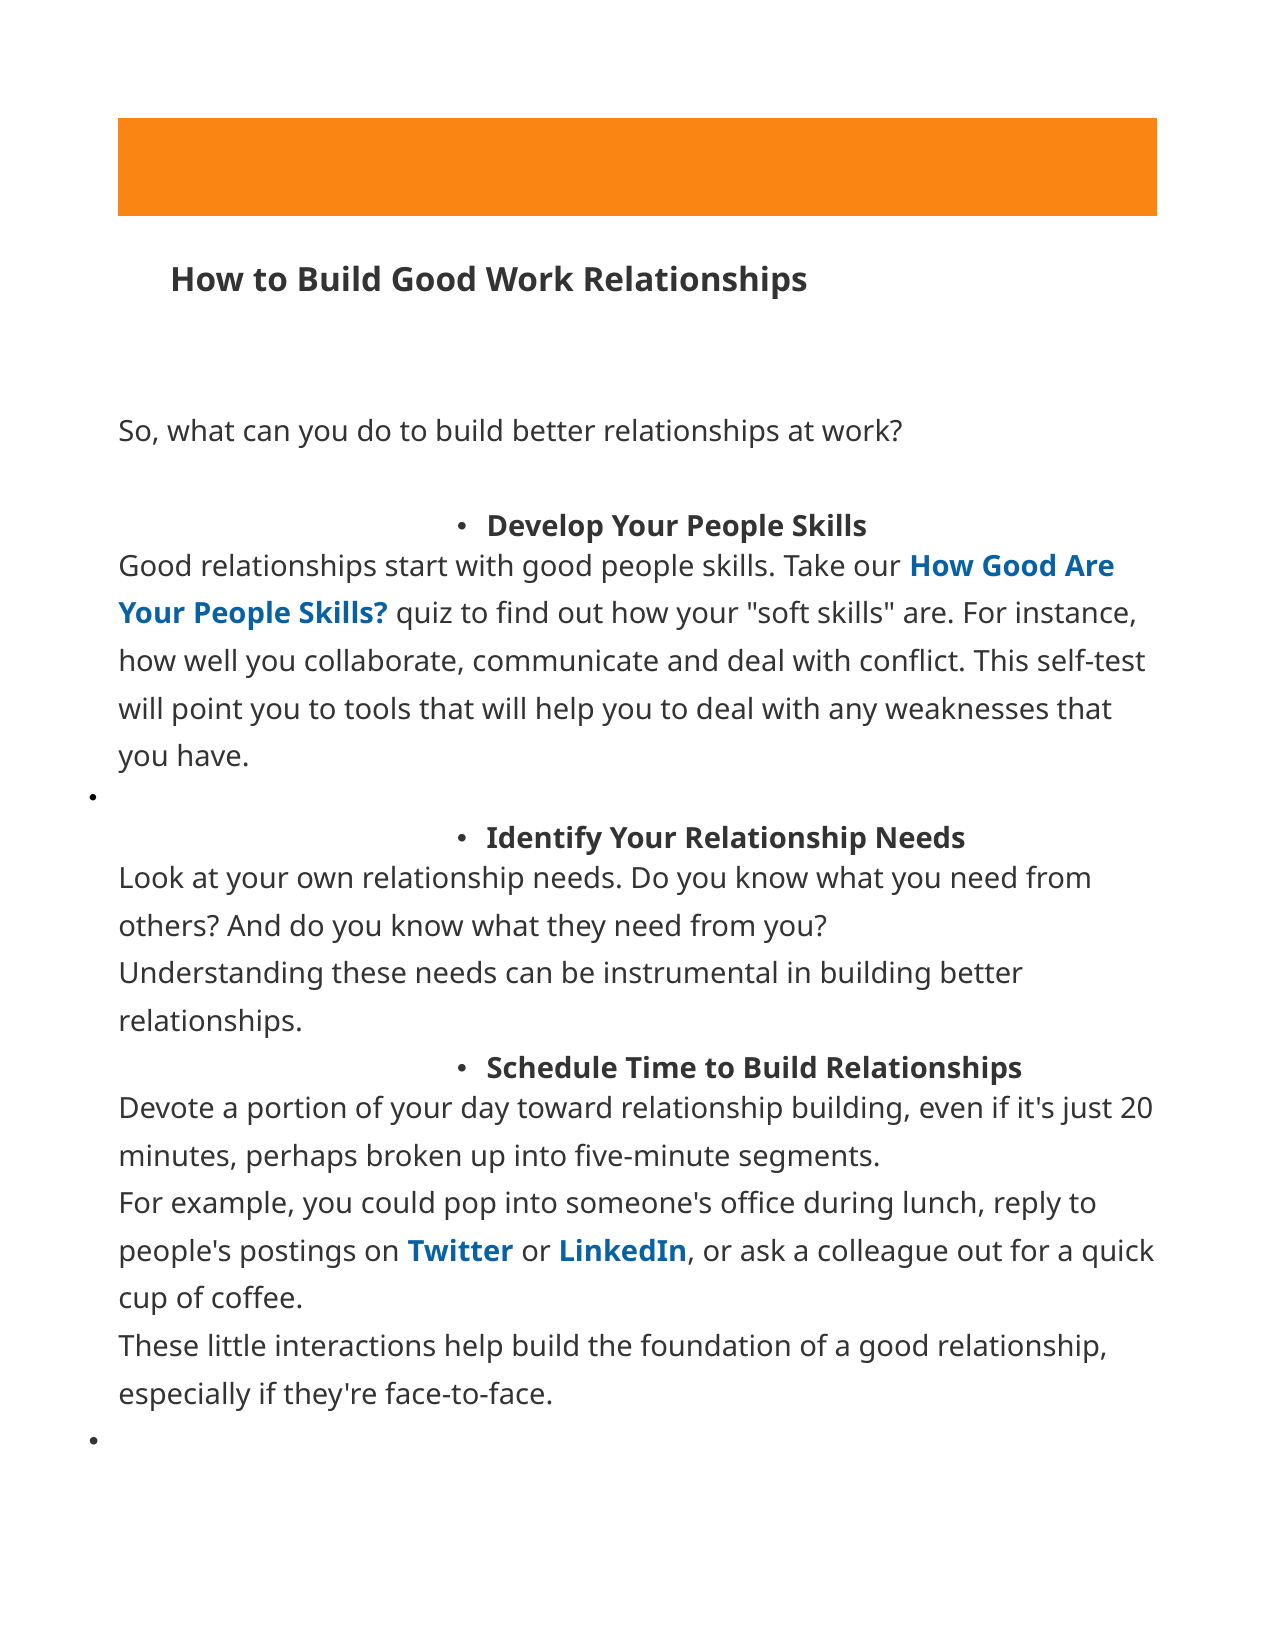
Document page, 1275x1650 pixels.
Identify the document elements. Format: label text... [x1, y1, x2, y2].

subtitle How to Build Good Work Relationships [118, 256, 1157, 301]
list These little interactions help build the foundation of a good relationship, especially if they're face-to-face. [118, 1325, 1157, 1413]
subtitle Develop Your People Skills [457, 505, 1157, 545]
list For example, you could pop into someone's office during lunch, reply to people's postings on Twitter or LinkedIn, or ask a colleague out for a quick cup of coffee. [118, 1183, 1157, 1317]
subtitle Identify Your Relationship Needs [457, 818, 1157, 857]
subtitle Schedule Time to Build Relationships [457, 1048, 1157, 1087]
list Look at your own relationship needs. Do you know what you need from others? And do you know what they need from you? [118, 857, 1157, 944]
list Understanding these needs can be instrumental in building better relationships. [118, 952, 1157, 1040]
text So, what can you do to build better relationships at work? [118, 410, 1157, 450]
list Devote a portion of your day toward relationship building, even if it's just 20 minutes, perhaps broken up into five-minute segments. [118, 1087, 1157, 1175]
list Good relationships start with good people skills. Take our How Good Are Your People Skills? quiz to find out how your "soft skills" are. For instance, how well you collaborate, communicate and deal with conflict. This self-test will point you to tools that will help you to deal with any weaknesses that you have. [118, 545, 1157, 775]
